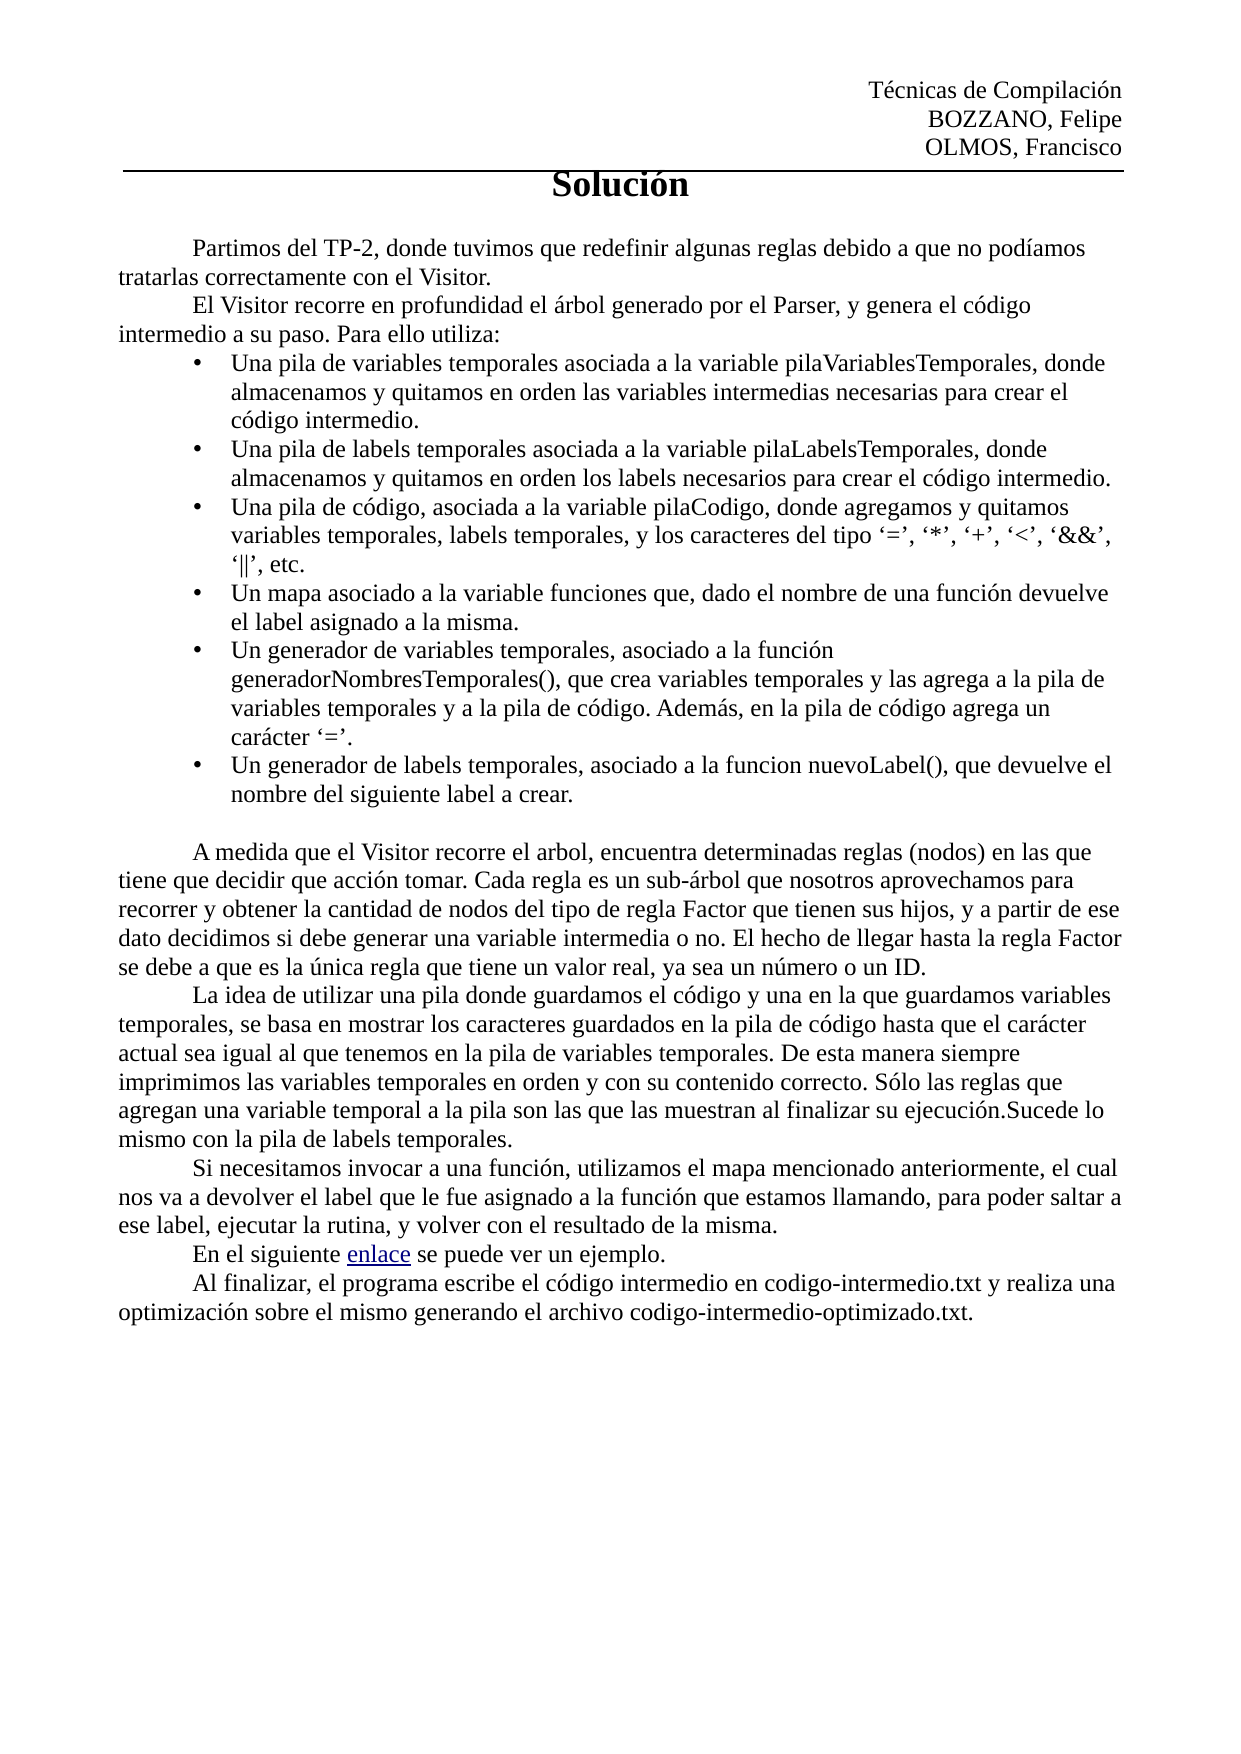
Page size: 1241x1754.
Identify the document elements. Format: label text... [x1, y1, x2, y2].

text Al finalizar, el programa escribe el código intermedio en codigo-intermedio.txt y realiza una optimización sobre el mismo generando el archivo codigo-intermedio-optimizado.txt. [118, 1268, 1122, 1326]
list Una pila de labels temporales asociada a la variable pilaLabelsTemporales, donde almacenamos y quitamos en orden los labels necesarios para crear el código intermedio. [193, 434, 1122, 492]
text ese label, ejecutar la rutina, y volver con el resultado de la misma. [118, 1211, 1122, 1239]
list Una pila de variables temporales asociada a la variable pilaVariablesTemporales, donde almacenamos y quitamos en orden las variables intermedias necesarias para crear el código intermedio. [193, 348, 1122, 434]
text A medida que el Visitor recorre el arbol, encuentra determinadas reglas (nodos) en las que tiene que decidir que acción tomar. Cada regla es un sub-árbol que nosotros aprovechamos para recorrer y obtener la cantidad de nodos del tipo de regla Factor que tienen sus hijos, y a partir de ese dato decidimos si debe generar una variable intermedia o no. El hecho de llegar hasta la regla Factor se debe a que es la única regla que tiene un valor real, ya sea un número o un ID. [118, 837, 1122, 981]
text Solución [118, 161, 1122, 204]
list Una pila de código, asociada a la variable pilaCodigo, donde agregamos y quitamos variables temporales, labels temporales, y los caracteres del tipo ‘=’, ‘*’, ‘+’, ‘<’, ‘&&’, ‘||’, etc. [193, 492, 1122, 578]
text Partimos del TP-2, donde tuvimos que redefinir algunas reglas debido a que no podíamos tratarlas correctamente con el Visitor. [118, 233, 1122, 291]
list Un generador de variables temporales, asociado a la función generadorNombresTemporales(), que crea variables temporales y las agrega a la pila de variables temporales y a la pila de código. Además, en la pila de código agrega un carácter ‘=’. [193, 636, 1122, 751]
text En el siguiente enlace se puede ver un ejemplo. [118, 1239, 1122, 1268]
list Un generador de labels temporales, asociado a la funcion nuevoLabel(), que devuelve el nombre del siguiente label a crear. [193, 751, 1122, 808]
list Un mapa asociado a la variable funciones que, dado el nombre de una función devuelve el label asignado a la misma. [193, 578, 1122, 636]
text Si necesitamos invocar a una función, utilizamos el mapa mencionado anteriormente, el cual nos va a devolver el label que le fue asignado a la función que estamos llamando, para poder saltar a [118, 1153, 1122, 1211]
text La idea de utilizar una pila donde guardamos el código y una en la que guardamos variables temporales, se basa en mostrar los caracteres guardados en la pila de código hasta que el carácter actual sea igual al que tenemos en la pila de variables temporales. De esta manera siempre imprimimos las variables temporales en orden y con su contenido correcto. Sólo las reglas que agregan una variable temporal a la pila son las que las muestran al finalizar su ejecución.Sucede lo mismo con la pila de labels temporales. [118, 981, 1122, 1153]
text El Visitor recorre en profundidad el árbol generado por el Parser, y genera el código intermedio a su paso. Para ello utiliza: [118, 291, 1122, 348]
